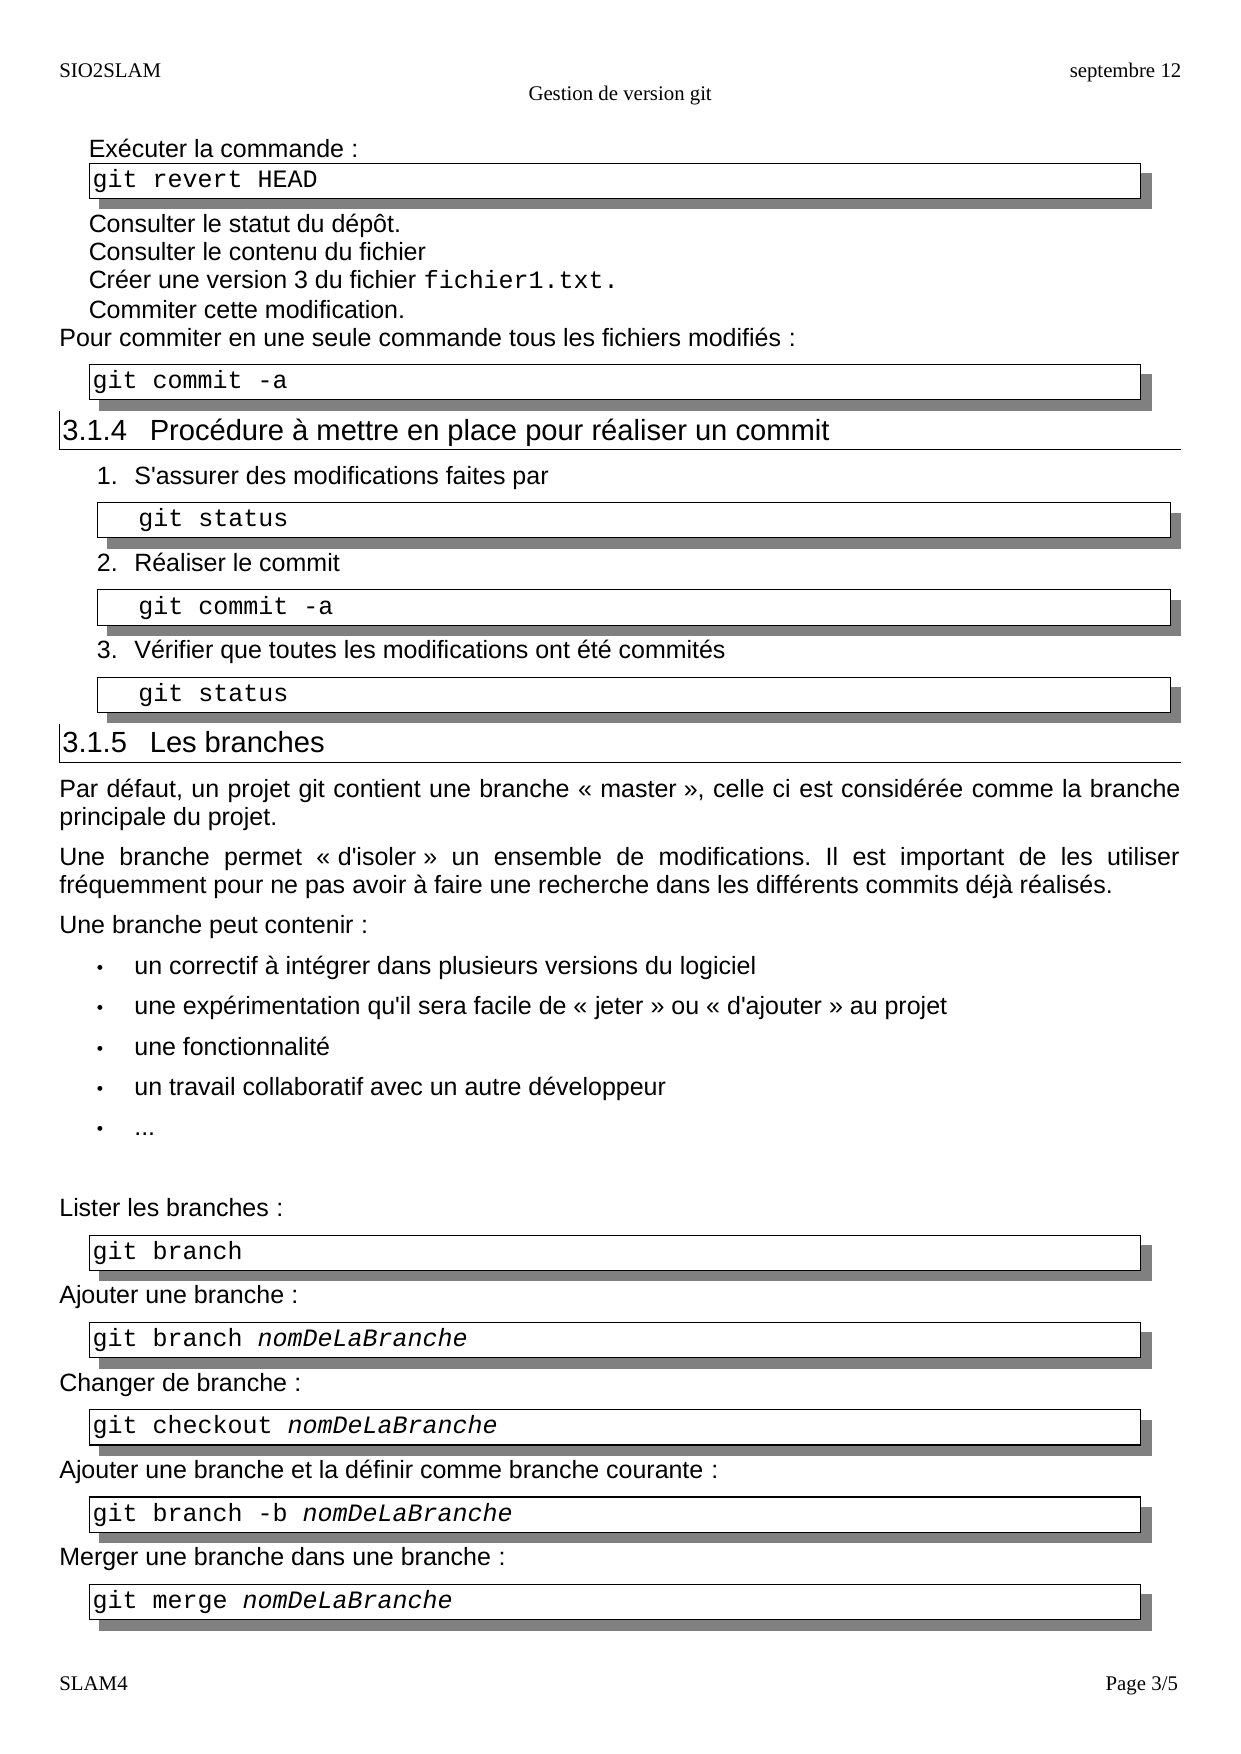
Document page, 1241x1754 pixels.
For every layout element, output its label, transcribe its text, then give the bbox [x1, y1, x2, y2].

list S'assurer des modifications faites par [97, 462, 1181, 489]
list ... [97, 1113, 1181, 1141]
text Une branche peut contenir : [59, 911, 1181, 939]
list git status [98, 503, 1170, 537]
list une expérimentation qu'il sera facile de « jeter » ou « d'ajouter » au projet [97, 992, 1181, 1020]
list un travail collaboratif avec un autre développeur [97, 1073, 1181, 1101]
text git branch nomDeLaBranche [90, 1323, 1140, 1357]
text Une branche permet « d'isoler » un ensemble de modifications. Il est important de les utiliser fréquemment pour ne pas avoir à faire une recherche dans les différents commits déjà réalisés. [59, 843, 1181, 899]
text Consulter le statut du dépôt. [88, 209, 1181, 237]
text Exécuter la commande : [88, 135, 1181, 163]
list Vérifier que toutes les modifications ont été commités [97, 636, 1181, 664]
text Commiter cette modification. [88, 296, 1181, 323]
text Ajouter une branche : [59, 1281, 1181, 1309]
text Créer une version 3 du fichier fichier1.txt. [88, 265, 1181, 296]
text Pour commiter en une seule commande tous les fichiers modifiés : [59, 323, 1181, 351]
text git revert HEAD [90, 164, 1140, 198]
text Merger une branche dans une branche : [59, 1543, 1181, 1571]
text Consulter le contenu du fichier [88, 237, 1181, 265]
list git status [98, 678, 1170, 712]
subtitle Procédure à mettre en place pour réaliser un commit [60, 411, 1181, 449]
text git merge nomDeLaBranche [90, 1585, 1140, 1619]
list une fonctionnalité [97, 1032, 1181, 1060]
text Changer de branche : [59, 1369, 1181, 1397]
text git checkout nomDeLaBranche [90, 1410, 1140, 1444]
text git commit -a [90, 365, 1140, 399]
subtitle Les branches [59, 723, 1181, 762]
text git branch -b nomDeLaBranche [90, 1498, 1140, 1532]
text Lister les branches : [59, 1194, 1181, 1222]
text Ajouter une branche et la définir comme branche courante : [59, 1456, 1181, 1484]
text git branch [90, 1236, 1140, 1270]
list Réaliser le commit [97, 549, 1181, 577]
list git commit -a [98, 590, 1170, 625]
text Par défaut, un projet git contient une branche « master », celle ci est considérée comme la branche principale du projet. [59, 774, 1181, 830]
list un correctif à intégrer dans plusieurs versions du logiciel [97, 952, 1181, 979]
